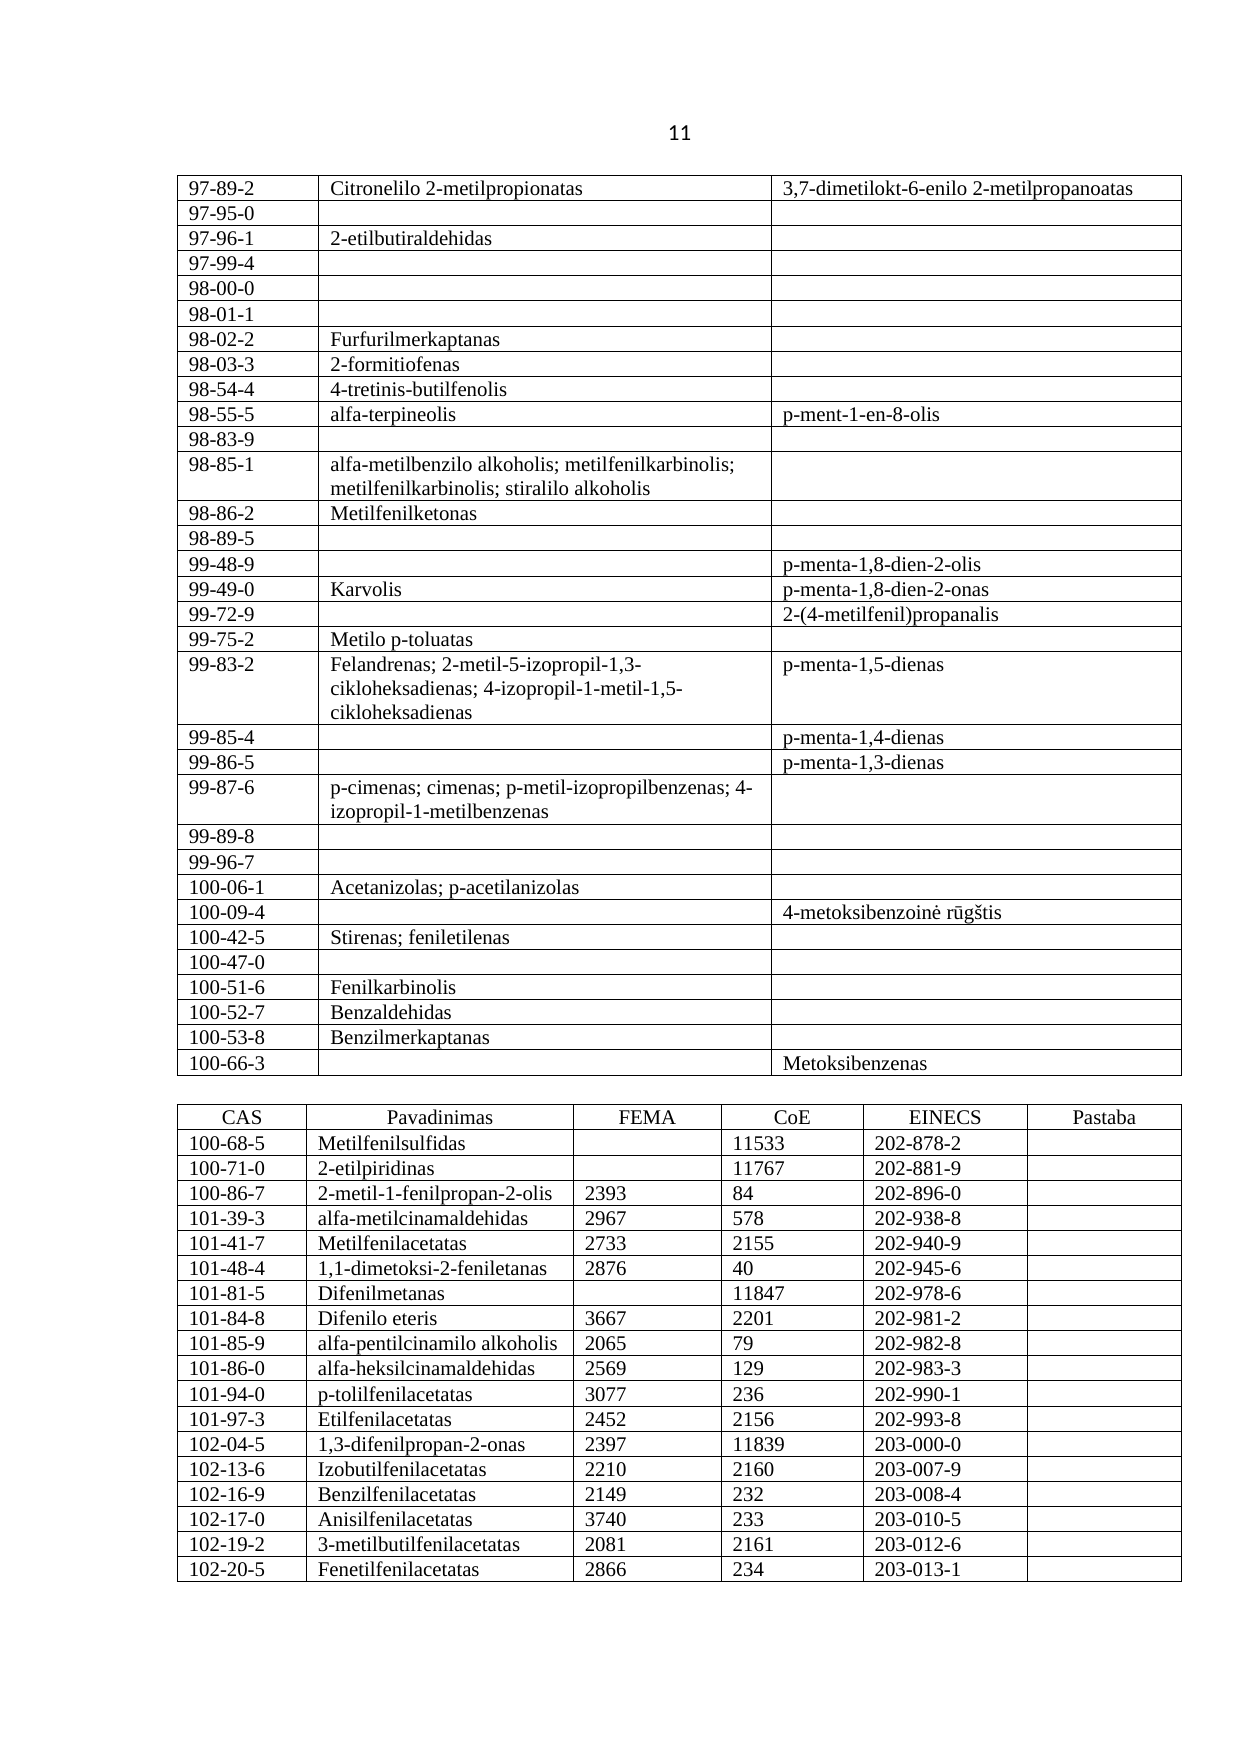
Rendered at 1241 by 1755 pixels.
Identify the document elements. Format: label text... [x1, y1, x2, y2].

table_cell 99-96-7 [178, 850, 318, 874]
table_cell [772, 1000, 1181, 1024]
table_cell 236 [722, 1381, 863, 1406]
table_cell 100-86-7 [178, 1181, 306, 1205]
table_cell 101-85-9 [178, 1331, 306, 1355]
table_cell 2-etilpiridinas [307, 1156, 573, 1179]
table_cell 101-41-7 [178, 1231, 306, 1255]
table_cell 100-51-6 [178, 975, 318, 999]
table_cell 100-47-0 [178, 950, 318, 974]
table_cell alfa-heksilcinamaldehidas [307, 1356, 573, 1380]
table_cell 202-938-8 [864, 1206, 1027, 1230]
table_cell Fenilkarbinolis [319, 975, 771, 999]
table_cell [1028, 1231, 1181, 1255]
table_cell [772, 501, 1181, 525]
table_cell Metilfenilketonas [319, 501, 771, 525]
table_cell [319, 900, 771, 924]
table_cell Benzilfenilacetatas [307, 1482, 573, 1506]
table_cell alfa-terpineolis [319, 402, 771, 426]
table_cell 2201 [722, 1306, 863, 1330]
table_cell Metilfenilacetatas [307, 1231, 573, 1255]
table_cell 101-84-8 [178, 1306, 306, 1330]
table_cell [772, 875, 1181, 899]
table_cell 202-881-9 [864, 1156, 1027, 1179]
table_cell 97-95-0 [178, 201, 318, 225]
table_cell 3077 [574, 1381, 721, 1406]
table_cell 1,1-dimetoksi-2-feniletanas [307, 1256, 573, 1280]
table_cell 2866 [574, 1557, 721, 1581]
table_cell Etilfenilacetatas [307, 1407, 573, 1431]
table_cell [319, 276, 771, 300]
table_cell 202-993-8 [864, 1407, 1027, 1431]
table_cell 99-72-9 [178, 602, 318, 626]
table_cell [772, 825, 1181, 848]
table_cell 2210 [574, 1457, 721, 1481]
table_cell 102-17-0 [178, 1507, 306, 1531]
table_cell 11847 [722, 1281, 863, 1305]
table_cell Anisilfenilacetatas [307, 1507, 573, 1531]
table_cell p-menta-1,4-dienas [772, 725, 1181, 749]
table_cell 84 [722, 1181, 863, 1205]
table_cell Benzilmerkaptanas [319, 1025, 771, 1049]
table_cell Karvolis [319, 577, 771, 601]
table_cell 40 [722, 1256, 863, 1280]
table_cell Benzaldehidas [319, 1000, 771, 1024]
table_cell 99-83-2 [178, 652, 318, 724]
table_cell 11533 [722, 1130, 863, 1154]
table_cell Metoksibenzenas [772, 1050, 1181, 1074]
table_cell 3740 [574, 1507, 721, 1531]
table_cell 4-tretinis-butilfenolis [319, 377, 771, 401]
table_cell p-ment-1-en-8-olis [772, 402, 1181, 426]
table_cell 98-01-1 [178, 301, 318, 326]
table_cell 102-19-2 [178, 1532, 306, 1556]
table_cell 100-52-7 [178, 1000, 318, 1024]
table_header CoE [722, 1105, 863, 1129]
table_cell [574, 1156, 721, 1179]
table_header EINECS [864, 1105, 1027, 1129]
table_cell Furfurilmerkaptanas [319, 327, 771, 351]
table_cell [319, 950, 771, 974]
table_cell [1028, 1256, 1181, 1280]
table_cell [772, 226, 1181, 250]
table_cell [1028, 1457, 1181, 1481]
table_cell 98-54-4 [178, 377, 318, 401]
table_cell 202-896-0 [864, 1181, 1027, 1205]
table_cell 2160 [722, 1457, 863, 1481]
table_cell 98-83-9 [178, 427, 318, 451]
table_cell [319, 251, 771, 275]
table_cell 101-39-3 [178, 1206, 306, 1230]
table_cell 102-04-5 [178, 1432, 306, 1456]
table_cell 3,7-dimetilokt-6-enilo 2-metilpropanoatas [772, 176, 1181, 200]
table_cell [319, 526, 771, 550]
table_cell [319, 201, 771, 225]
table_cell [772, 627, 1181, 651]
table_cell [1028, 1482, 1181, 1506]
table_cell 3-metilbutilfenilacetatas [307, 1532, 573, 1556]
table_cell [772, 1025, 1181, 1049]
table_cell [1028, 1331, 1181, 1355]
table_cell 2452 [574, 1407, 721, 1431]
table_cell [1028, 1130, 1181, 1154]
table_cell p-menta-1,8-dien-2-onas [772, 577, 1181, 601]
table_cell [319, 750, 771, 774]
table_cell [1028, 1557, 1181, 1581]
table_cell 2876 [574, 1256, 721, 1280]
table_cell [772, 526, 1181, 550]
table_cell 98-55-5 [178, 402, 318, 426]
table_cell 203-010-5 [864, 1507, 1027, 1531]
table_cell 3667 [574, 1306, 721, 1330]
table_cell Felandrenas; 2-metil-5-izopropil-1,3-cikloheksadienas; 4-izopropil-1-metil-1,5-cikloheksadienas [319, 652, 771, 724]
table_cell [1028, 1206, 1181, 1230]
table_cell 101-97-3 [178, 1407, 306, 1431]
table_cell [1028, 1407, 1181, 1431]
table_cell [772, 427, 1181, 451]
table_cell [772, 925, 1181, 949]
table_cell 11839 [722, 1432, 863, 1456]
table_cell 98-02-2 [178, 327, 318, 351]
table_cell 2-etilbutiraldehidas [319, 226, 771, 250]
table_cell 2065 [574, 1331, 721, 1355]
table_cell [1028, 1306, 1181, 1330]
table_cell [319, 850, 771, 874]
table_header CAS [178, 1105, 306, 1129]
table_cell 203-007-9 [864, 1457, 1027, 1481]
table_cell 233 [722, 1507, 863, 1531]
table_cell 98-89-5 [178, 526, 318, 550]
table_cell 202-945-6 [864, 1256, 1027, 1280]
table_cell 101-81-5 [178, 1281, 306, 1305]
table_cell 203-012-6 [864, 1532, 1027, 1556]
table_cell 578 [722, 1206, 863, 1230]
table_cell 99-86-5 [178, 750, 318, 774]
table_cell Difenilo eteris [307, 1306, 573, 1330]
table_cell [1028, 1356, 1181, 1380]
table_cell 202-982-8 [864, 1331, 1027, 1355]
table_cell [772, 950, 1181, 974]
table_cell 97-99-4 [178, 251, 318, 275]
table_cell p-cimenas; cimenas; p-metil-izopropilbenzenas; 4-izopropil-1-metilbenzenas [319, 775, 771, 823]
table_cell Difenilmetanas [307, 1281, 573, 1305]
table_cell 2-metil-1-fenilpropan-2-olis [307, 1181, 573, 1205]
table_cell [772, 352, 1181, 376]
table_cell p-menta-1,5-dienas [772, 652, 1181, 724]
table_cell 203-013-1 [864, 1557, 1027, 1581]
table_cell Citronelilo 2-metilpropionatas [319, 176, 771, 200]
table_cell [319, 825, 771, 848]
table_cell 2081 [574, 1532, 721, 1556]
table_cell Acetanizolas; p-acetilanizolas [319, 875, 771, 899]
table_cell [772, 301, 1181, 326]
table_cell Izobutilfenilacetatas [307, 1457, 573, 1481]
table_cell 98-86-2 [178, 501, 318, 525]
table_cell 203-008-4 [864, 1482, 1027, 1506]
table_cell alfa-pentilcinamilo alkoholis [307, 1331, 573, 1355]
table_cell 202-978-6 [864, 1281, 1027, 1305]
table_cell Metilo p-toluatas [319, 627, 771, 651]
table_cell 11767 [722, 1156, 863, 1179]
table_cell 100-42-5 [178, 925, 318, 949]
table_cell [1028, 1281, 1181, 1305]
table_cell 2155 [722, 1231, 863, 1255]
table_cell 99-85-4 [178, 725, 318, 749]
table_header Pastaba [1028, 1105, 1181, 1129]
table_cell [574, 1281, 721, 1305]
table_cell 2569 [574, 1356, 721, 1380]
table_cell 99-87-6 [178, 775, 318, 823]
table_cell 1,3-difenilpropan-2-onas [307, 1432, 573, 1456]
table_cell [319, 725, 771, 749]
table_cell 102-20-5 [178, 1557, 306, 1581]
table_cell 101-86-0 [178, 1356, 306, 1380]
table_header Pavadinimas [307, 1105, 573, 1129]
table_cell 2733 [574, 1231, 721, 1255]
table_cell 202-940-9 [864, 1231, 1027, 1255]
table_cell p-tolilfenilacetatas [307, 1381, 573, 1406]
table_cell 100-71-0 [178, 1156, 306, 1179]
table_cell 100-53-8 [178, 1025, 318, 1049]
table_cell 99-48-9 [178, 551, 318, 576]
table_cell [319, 551, 771, 576]
table_cell [574, 1130, 721, 1154]
table_cell 102-13-6 [178, 1457, 306, 1481]
table_cell [319, 602, 771, 626]
table_cell [772, 251, 1181, 275]
table_cell 100-09-4 [178, 900, 318, 924]
table_cell 97-89-2 [178, 176, 318, 200]
table_cell 2-(4-metilfenil)propanalis [772, 602, 1181, 626]
table_cell 2967 [574, 1206, 721, 1230]
table_cell alfa-metilbenzilo alkoholis; metilfenilkarbinolis; metilfenilkarbinolis; stiralilo alkoholis [319, 452, 771, 500]
table_cell 99-89-8 [178, 825, 318, 848]
table_cell 202-878-2 [864, 1130, 1027, 1154]
table_cell [319, 427, 771, 451]
table_cell alfa-metilcinamaldehidas [307, 1206, 573, 1230]
table_cell Fenetilfenilacetatas [307, 1557, 573, 1581]
table_cell 98-85-1 [178, 452, 318, 500]
table_cell [1028, 1181, 1181, 1205]
table_cell 79 [722, 1331, 863, 1355]
table_cell [1028, 1532, 1181, 1556]
table_cell 203-000-0 [864, 1432, 1027, 1456]
table_cell 2397 [574, 1432, 721, 1456]
table_cell [1028, 1432, 1181, 1456]
table_cell 99-75-2 [178, 627, 318, 651]
table_cell 2-formitiofenas [319, 352, 771, 376]
table_cell 2149 [574, 1482, 721, 1506]
table_cell p-menta-1,3-dienas [772, 750, 1181, 774]
table_cell Stirenas; feniletilenas [319, 925, 771, 949]
table_cell 100-06-1 [178, 875, 318, 899]
table_cell 101-48-4 [178, 1256, 306, 1280]
table_cell 100-68-5 [178, 1130, 306, 1154]
table_header FEMA [574, 1105, 721, 1129]
table_cell 232 [722, 1482, 863, 1506]
table_cell [1028, 1381, 1181, 1406]
table_cell 2156 [722, 1407, 863, 1431]
table_cell [772, 276, 1181, 300]
table_cell 99-49-0 [178, 577, 318, 601]
table_cell p-menta-1,8-dien-2-olis [772, 551, 1181, 576]
table_cell 202-981-2 [864, 1306, 1027, 1330]
table_cell 202-990-1 [864, 1381, 1027, 1406]
table_cell 2161 [722, 1532, 863, 1556]
table_cell [772, 850, 1181, 874]
table_cell [1028, 1156, 1181, 1179]
table_cell [772, 327, 1181, 351]
table_cell [772, 377, 1181, 401]
table_cell 129 [722, 1356, 863, 1380]
table_cell [772, 975, 1181, 999]
table_cell [1028, 1507, 1181, 1531]
table_cell Metilfenilsulfidas [307, 1130, 573, 1154]
table_cell 101-94-0 [178, 1381, 306, 1406]
table_cell 98-00-0 [178, 276, 318, 300]
table_cell [319, 1050, 771, 1074]
table_cell 234 [722, 1557, 863, 1581]
table_cell [772, 452, 1181, 500]
table_cell 100-66-3 [178, 1050, 318, 1074]
table_cell [772, 201, 1181, 225]
table_cell 202-983-3 [864, 1356, 1027, 1380]
table_cell 4-metoksibenzoinė rūgštis [772, 900, 1181, 924]
table_cell 2393 [574, 1181, 721, 1205]
table_cell 98-03-3 [178, 352, 318, 376]
table_cell 97-96-1 [178, 226, 318, 250]
table_cell 102-16-9 [178, 1482, 306, 1506]
table_cell [319, 301, 771, 326]
table_cell [772, 775, 1181, 823]
